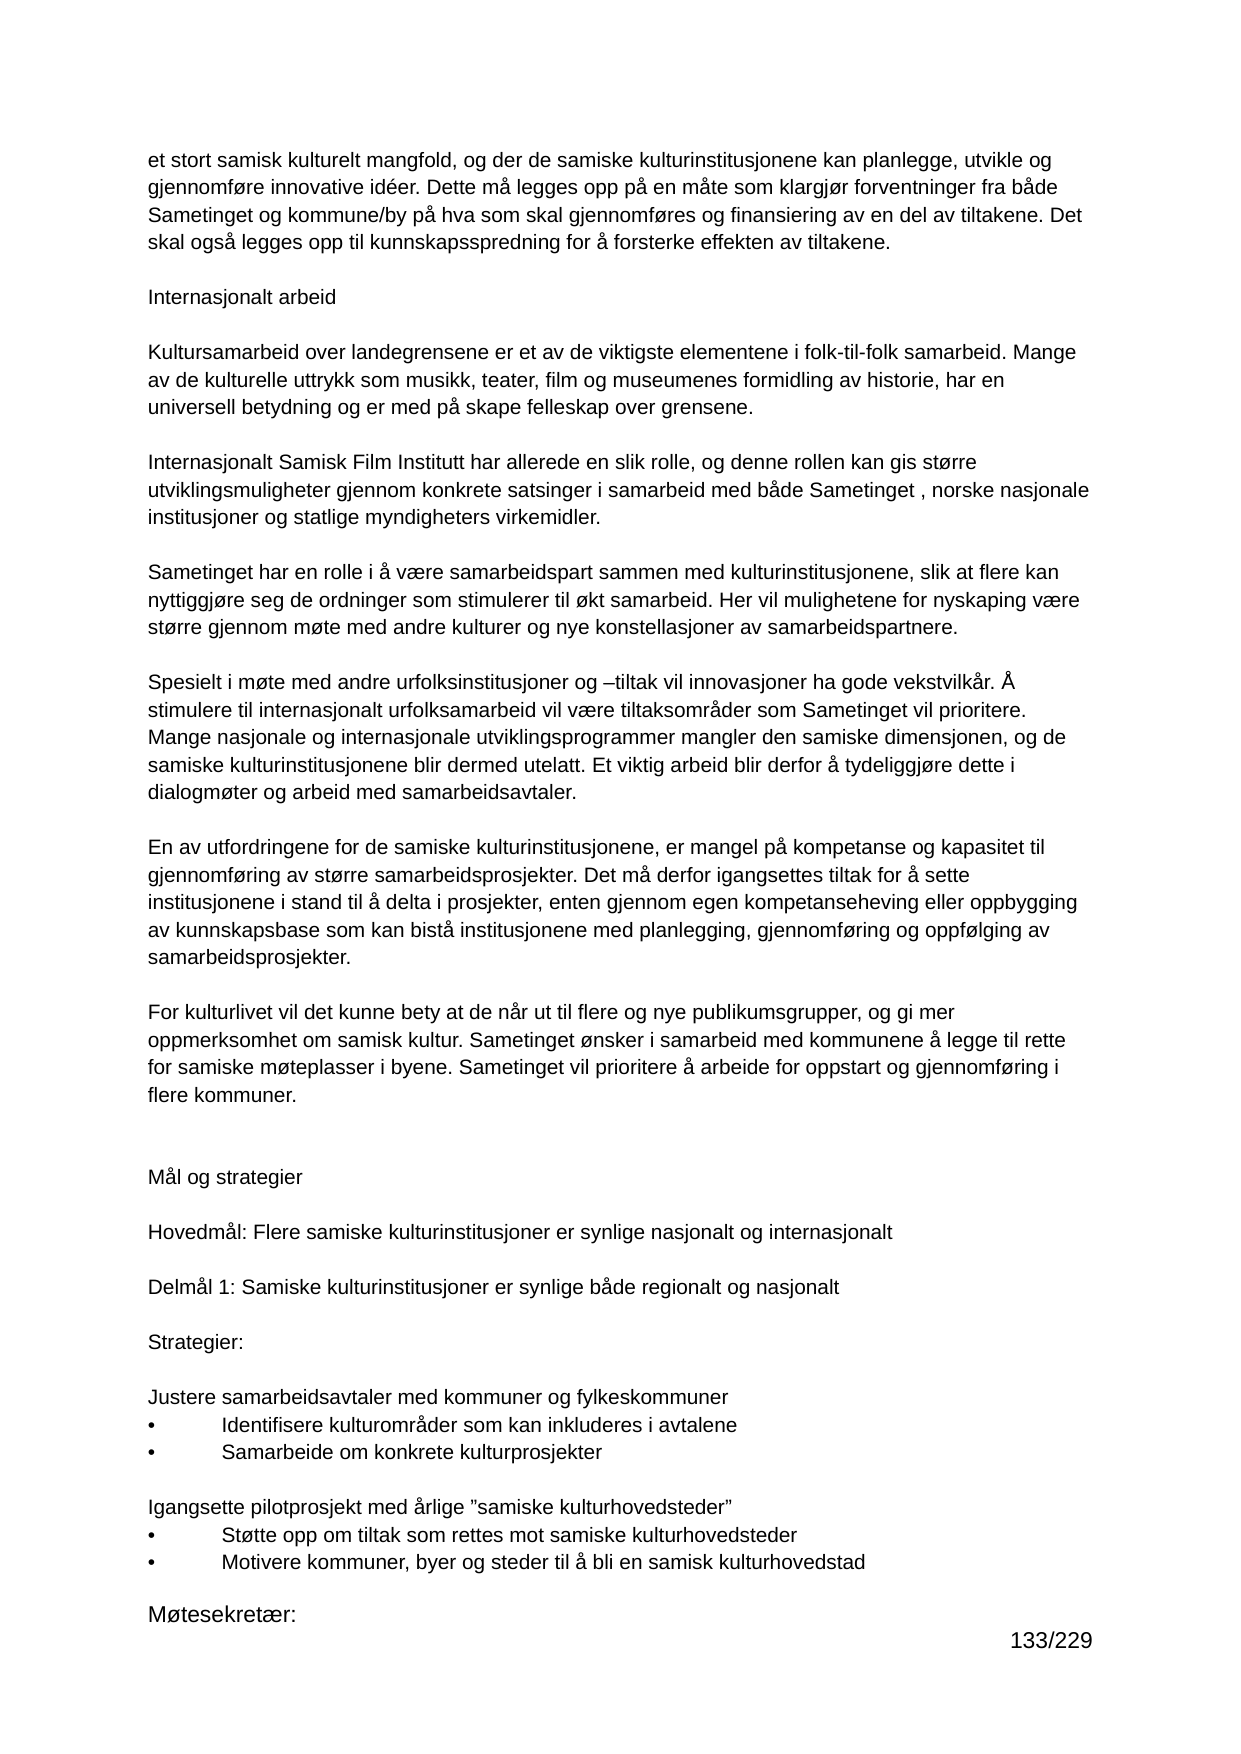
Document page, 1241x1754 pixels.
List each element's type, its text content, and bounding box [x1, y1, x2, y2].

table_header et stort samisk kulturelt mangfold, og der de samiske kulturinstitusjonene kan planlegge, utvikle og gjennomføre innovative idéer. Dette må legges opp på en måte som klargjør forventninger fra både Sametinget og kommune/by på hva som skal gjennomføres og finansiering av en del av tiltakene. Det skal også legges opp til kunnskapsspredning for å forsterke effekten av tiltakene. Internasjonalt arbeid Kultursamarbeid over landegrensene er et av de viktigste elementene i folk-til-folk samarbeid. Mange av de kulturelle uttrykk som musikk, teater, film og museumenes formidling av historie, har en universell betydning og er med på skape felleskap over grensene. Internasjonalt Samisk Film Institutt har allerede en slik rolle, og denne rollen kan gis større utviklingsmuligheter gjennom konkrete satsinger i samarbeid med både Sametinget , norske nasjonale institusjoner og statlige myndigheters virkemidler. Sametinget har en rolle i å være samarbeidspart sammen med kulturinstitusjonene, slik at flere kan nyttiggjøre seg de ordninger som stimulerer til økt samarbeid. Her vil mulighetene for nyskaping være større gjennom møte med andre kulturer og nye konstellasjoner av samarbeidspartnere. Spesielt i møte med andre urfolksinstitusjoner og –tiltak vil innovasjoner ha gode vekstvilkår. Å stimulere til internasjonalt urfolksamarbeid vil være tiltaksområder som Sametinget vil prioritere. Mange nasjonale og internasjonale utviklingsprogrammer mangler den samiske dimensjonen, og de samiske kulturinstitusjonene blir dermed utelatt. Et viktig arbeid blir derfor å tydeliggjøre dette i dialogmøter og arbeid med samarbeidsavtaler. En av utfordringene for de samiske kulturinstitusjonene, er mangel på kompetanse og kapasitet til gjennomføring av større samarbeidsprosjekter. Det må derfor igangsettes tiltak for å sette institusjonene i stand til å delta i prosjekter, enten gjennom egen kompetanseheving eller oppbygging av kunnskapsbase som kan bistå institusjonene med planlegging, gjennomføring og oppfølging av samarbeidsprosjekter. For kulturlivet vil det kunne bety at de når ut til flere og nye publikumsgrupper, og gi mer oppmerksomhet om samisk kultur. Sametinget ønsker i samarbeid med kommunene å legge til rette for samiske møteplasser i byene. Sametinget vil prioritere å arbeide for oppstart og gjennomføring i flere kommuner. Mål og strategier Hovedmål: Flere samiske kulturinstitusjoner er synlige nasjonalt og internasjonalt Delmål 1: Samiske kulturinstitusjoner er synlige både regionalt og nasjonalt Strategier: Justere samarbeidsavtaler med kommuner og fylkeskommuner • Identifisere kulturområder som kan inkluderes i avtalene • Samarbeide om konkrete kulturprosjekter Igangsette pilotprosjekt med årlige ”samiske kulturhovedsteder” • Støtte opp om tiltak som rettes mot samiske kulturhovedsteder • Motivere kommuner, byer og steder til å bli en samisk kulturhovedstad [136, 148, 1104, 1574]
